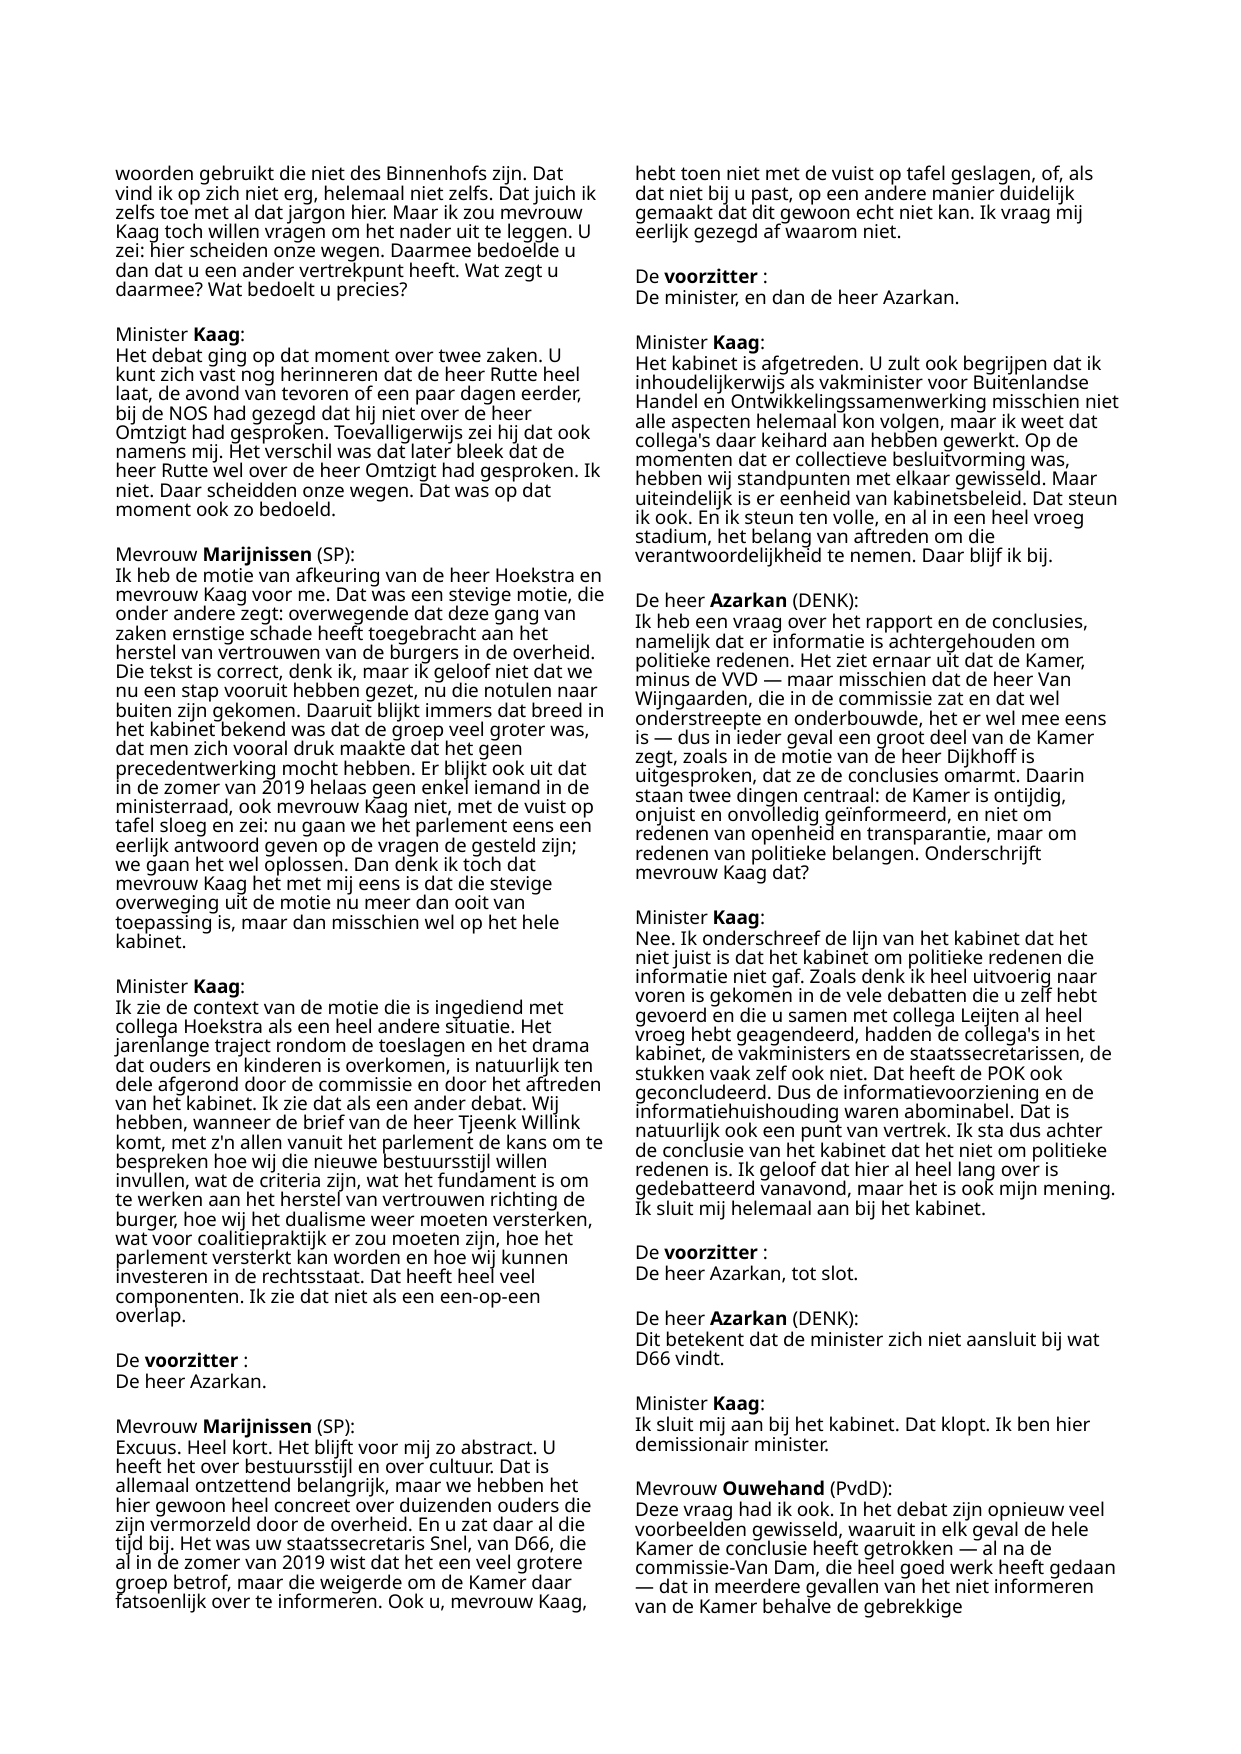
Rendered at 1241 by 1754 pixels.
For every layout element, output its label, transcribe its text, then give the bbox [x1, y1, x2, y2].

text De heer Azarkan (DENK): [635, 1305, 1125, 1331]
text Minister Kaag: [635, 1391, 1125, 1416]
text Ik zie de context van de motie die is ingediend met collega Hoekstra als een heel andere situatie. Het jarenlange traject rondom de toeslagen en het drama dat ouders en kinderen is overkomen, is natuurlijk ten dele afgerond door de commissie en door het aftreden van het kabinet. Ik zie dat als een ander debat. Wij hebben, wanneer de brief van de heer Tjeenk Willink komt, met z'n allen vanuit het parlement de kans om te bespreken hoe wij die nieuwe bestuursstijl willen invullen, wat de criteria zijn, wat het fundament is om te werken aan het herstel van vertrouwen richting de burger, hoe wij het dualisme weer moeten versterken, wat voor coalitiepraktijk er zou moeten zijn, hoe het parlement versterkt kan worden en hoe wij kunnen investeren in de rechtsstaat. Dat heeft heel veel componenten. Ik zie dat niet als een een-op-een overlap. [115, 999, 605, 1326]
text Minister Kaag: [115, 321, 605, 347]
text Minister Kaag: [635, 904, 1125, 930]
text hebt toen niet met de vuist op tafel geslagen, of, als dat niet bij u past, op een andere manier duidelijk gemaakt dat dit gewoon echt niet kan. Ik vraag mij eerlijk gezegd af waarom niet. [635, 165, 1125, 242]
text De heer Azarkan, tot slot. [635, 1265, 1125, 1284]
text Ik sluit mij aan bij het kabinet. Dat klopt. Ik ben hier demissionair minister. [635, 1416, 1125, 1455]
text Dit betekent dat de minister zich niet aansluit bij wat D66 vindt. [635, 1331, 1125, 1370]
text Ik heb de motie van afkeuring van de heer Hoekstra en mevrouw Kaag voor me. Dat was een stevige motie, die onder andere zegt: overwegende dat deze gang van zaken ernstige schade heeft toegebracht aan het herstel van vertrouwen van de burgers in de overheid. Die tekst is correct, denk ik, maar ik geloof niet dat we nu een stap vooruit hebben gezet, nu die notulen naar buiten zijn gekomen. Daaruit blijkt immers dat breed in het kabinet bekend was dat de groep veel groter was, dat men zich vooral druk maakte dat het geen precedentwerking mocht hebben. Er blijkt ook uit dat in de zomer van 2019 helaas geen enkel iemand in de ministerraad, ook mevrouw Kaag niet, met de vuist op tafel sloeg en zei: nu gaan we het parlement eens een eerlijk antwoord geven op de vragen de gesteld zijn; we gaan het wel oplossen. Dan denk ik toch dat mevrouw Kaag het met mij eens is dat die stevige overweging uit de motie nu meer dan ooit van toepassing is, maar dan misschien wel op het hele kabinet. [115, 567, 605, 952]
text Nee. Ik onderschreef de lijn van het kabinet dat het niet juist is dat het kabinet om politieke redenen die informatie niet gaf. Zoals denk ik heel uitvoerig naar voren is gekomen in de vele debatten die u zelf hebt gevoerd en die u samen met collega Leijten al heel vroeg hebt geagendeerd, hadden de collega's in het kabinet, de vakministers en de staatssecretarissen, de stukken vaak zelf ook niet. Dat heeft de POK ook geconcludeerd. Dus de informatievoorziening en de informatiehuishouding waren abominabel. Dat is natuurlijk ook een punt van vertrek. Ik sta dus achter de conclusie van het kabinet dat het niet om politieke redenen is. Ik geloof dat hier al heel lang over is gedebatteerd vanavond, maar het is ook mijn mening. Ik sluit mij helemaal aan bij het kabinet. [635, 930, 1125, 1219]
text Deze vraag had ik ook. In het debat zijn opnieuw veel voorbeelden gewisseld, waaruit in elk geval de hele Kamer de conclusie heeft getrokken — al na de commissie-Van Dam, die heel goed werk heeft gedaan — dat in meerdere gevallen van het niet informeren van de Kamer behalve de gebrekkige [635, 1501, 1125, 1617]
text De voorzitter : [115, 1347, 605, 1373]
text Mevrouw Marijnissen (SP): [115, 541, 605, 567]
text Het kabinet is afgetreden. U zult ook begrijpen dat ik inhoudelijkerwijs als vakminister voor Buitenlandse Handel en Ontwikkelingssamenwerking misschien niet alle aspecten helemaal kon volgen, maar ik weet dat collega's daar keihard aan hebben gewerkt. Op de momenten dat er collectieve besluitvorming was, hebben wij standpunten met elkaar gewisseld. Maar uiteindelijk is er eenheid van kabinetsbeleid. Dat steun ik ook. En ik steun ten volle, en al in een heel vroeg stadium, het belang van aftreden om die verantwoordelijkheid te nemen. Daar blijf ik bij. [635, 355, 1125, 567]
text De heer Azarkan. [115, 1373, 605, 1392]
text De voorzitter : [635, 1239, 1125, 1265]
text Minister Kaag: [635, 329, 1125, 355]
text Minister Kaag: [115, 973, 605, 999]
text De minister, en dan de heer Azarkan. [635, 289, 1125, 308]
text Mevrouw Ouwehand (PvdD): [635, 1476, 1125, 1501]
text woorden gebruikt die niet des Binnenhofs zijn. Dat vind ik op zich niet erg, helemaal niet zelfs. Dat juich ik zelfs toe met al dat jargon hier. Maar ik zou mevrouw Kaag toch willen vragen om het nader uit te leggen. U zei: hier scheiden onze wegen. Daarmee bedoelde u dan dat u een ander vertrekpunt heeft. Wat zegt u daarmee? Wat bedoelt u precies? [115, 165, 605, 300]
text Ik heb een vraag over het rapport en de conclusies, namelijk dat er informatie is achtergehouden om politieke redenen. Het ziet ernaar uit dat de Kamer, minus de VVD — maar misschien dat de heer Van Wijngaarden, die in de commissie zat en dat wel onderstreepte en onderbouwde, het er wel mee eens is — dus in ieder geval een groot deel van de Kamer zegt, zoals in de motie van de heer Dijkhoff is uitgesproken, dat ze de conclusies omarmt. Daarin staan twee dingen centraal: de Kamer is ontijdig, onjuist en onvolledig geïnformeerd, en niet om redenen van openheid en transparantie, maar om redenen van politieke belangen. Onderschrijft mevrouw Kaag dat? [635, 613, 1125, 883]
text Het debat ging op dat moment over twee zaken. U kunt zich vast nog herinneren dat de heer Rutte heel laat, de avond van tevoren of een paar dagen eerder, bij de NOS had gezegd dat hij niet over de heer Omtzigt had gesproken. Toevalligerwijs zei hij dat ook namens mij. Het verschil was dat later bleek dat de heer Rutte wel over de heer Omtzigt had gesproken. Ik niet. Daar scheidden onze wegen. Dat was op dat moment ook zo bedoeld. [115, 347, 605, 520]
text De heer Azarkan (DENK): [635, 588, 1125, 613]
text Mevrouw Marijnissen (SP): [115, 1413, 605, 1439]
text De voorzitter : [635, 263, 1125, 289]
text Excuus. Heel kort. Het blijft voor mij zo abstract. U heeft het over bestuursstijl en over cultuur. Dat is allemaal ontzettend belangrijk, maar we hebben het hier gewoon heel concreet over duizenden ouders die zijn vermorzeld door de overheid. En u zat daar al die tijd bij. Het was uw staatssecretaris Snel, van D66, die al in de zomer van 2019 wist dat het een veel grotere groep betrof, maar die weigerde om de Kamer daar fatsoenlijk over te informeren. Ook u, mevrouw Kaag, [115, 1439, 605, 1612]
